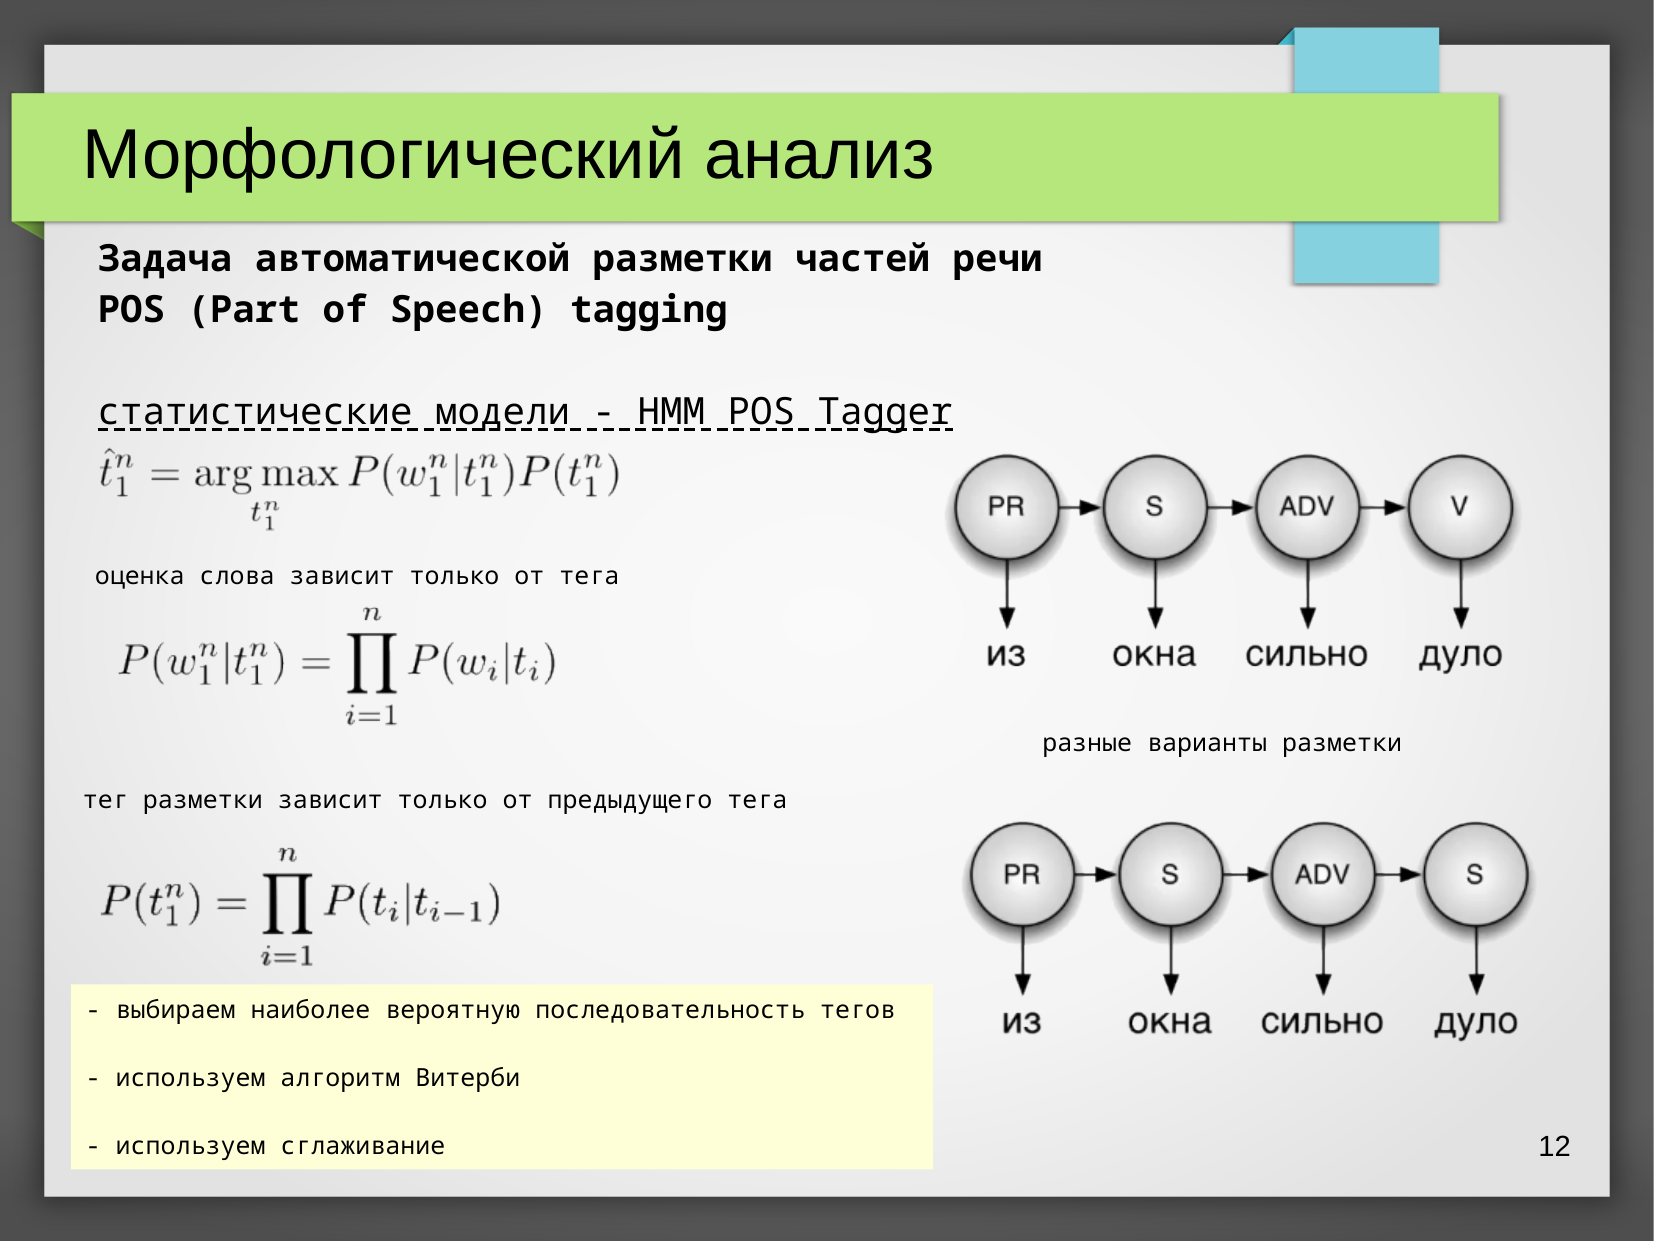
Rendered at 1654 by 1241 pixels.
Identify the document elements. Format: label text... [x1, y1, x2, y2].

picture [0, 0, 1654, 1241]
title Морфологический анализ [82, 114, 993, 194]
text_box тег разметки зависит только от предыдущего тега [68, 774, 825, 825]
text_box разные варианты разметки [1027, 717, 1477, 768]
text_box - выбираем наиболее вероятную последовательность тегов - используем алгоритм Витерби - используем сглаживание [70, 984, 934, 1146]
text_box оценка слова зависит только от тега [80, 550, 671, 598]
text_box Задача автоматической разметки частей речи POS (Part of Speech) tagging статистические модели - HMM POS Tagger [82, 224, 1205, 426]
